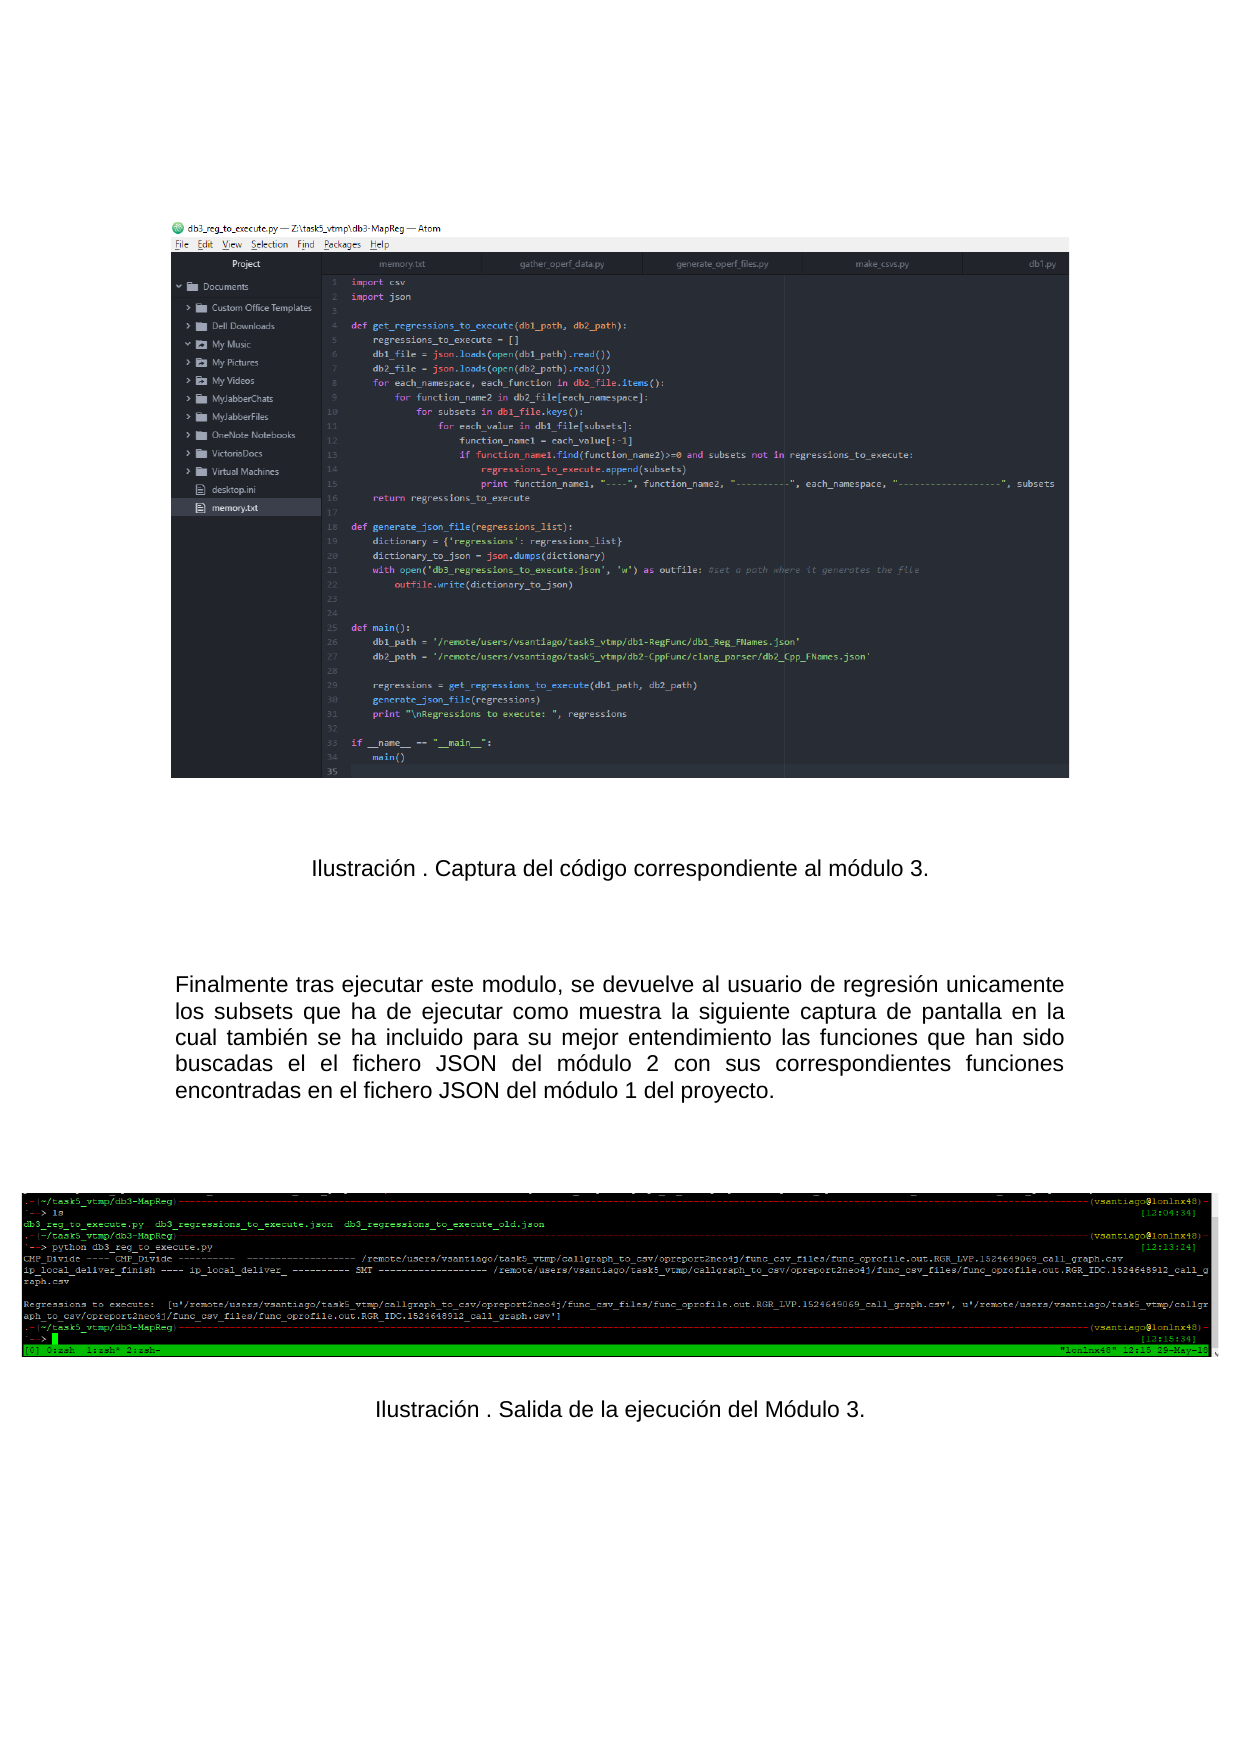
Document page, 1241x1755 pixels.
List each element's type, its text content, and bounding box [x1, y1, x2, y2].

text Finalmente tras ejecutar este modulo, se devuelve al usuario de regresión unicamente los subsets que ha de ejecutar como muestra la siguiente captura de pantalla en la cual también se ha incluido para su mejor entendimiento las funciones que han sido buscadas el el fichero JSON del módulo 2 con sus correspondientes funciones encontradas en el fichero JSON del módulo 1 del proyecto. [175, 971, 1065, 1103]
picture [171, 220, 1070, 778]
text Ilustración . Captura del código correspondiente al módulo 3. [175, 855, 1065, 881]
text Ilustración . Salida de la ejecución del Módulo 3. [175, 1396, 1065, 1422]
picture [21, 1193, 1219, 1357]
